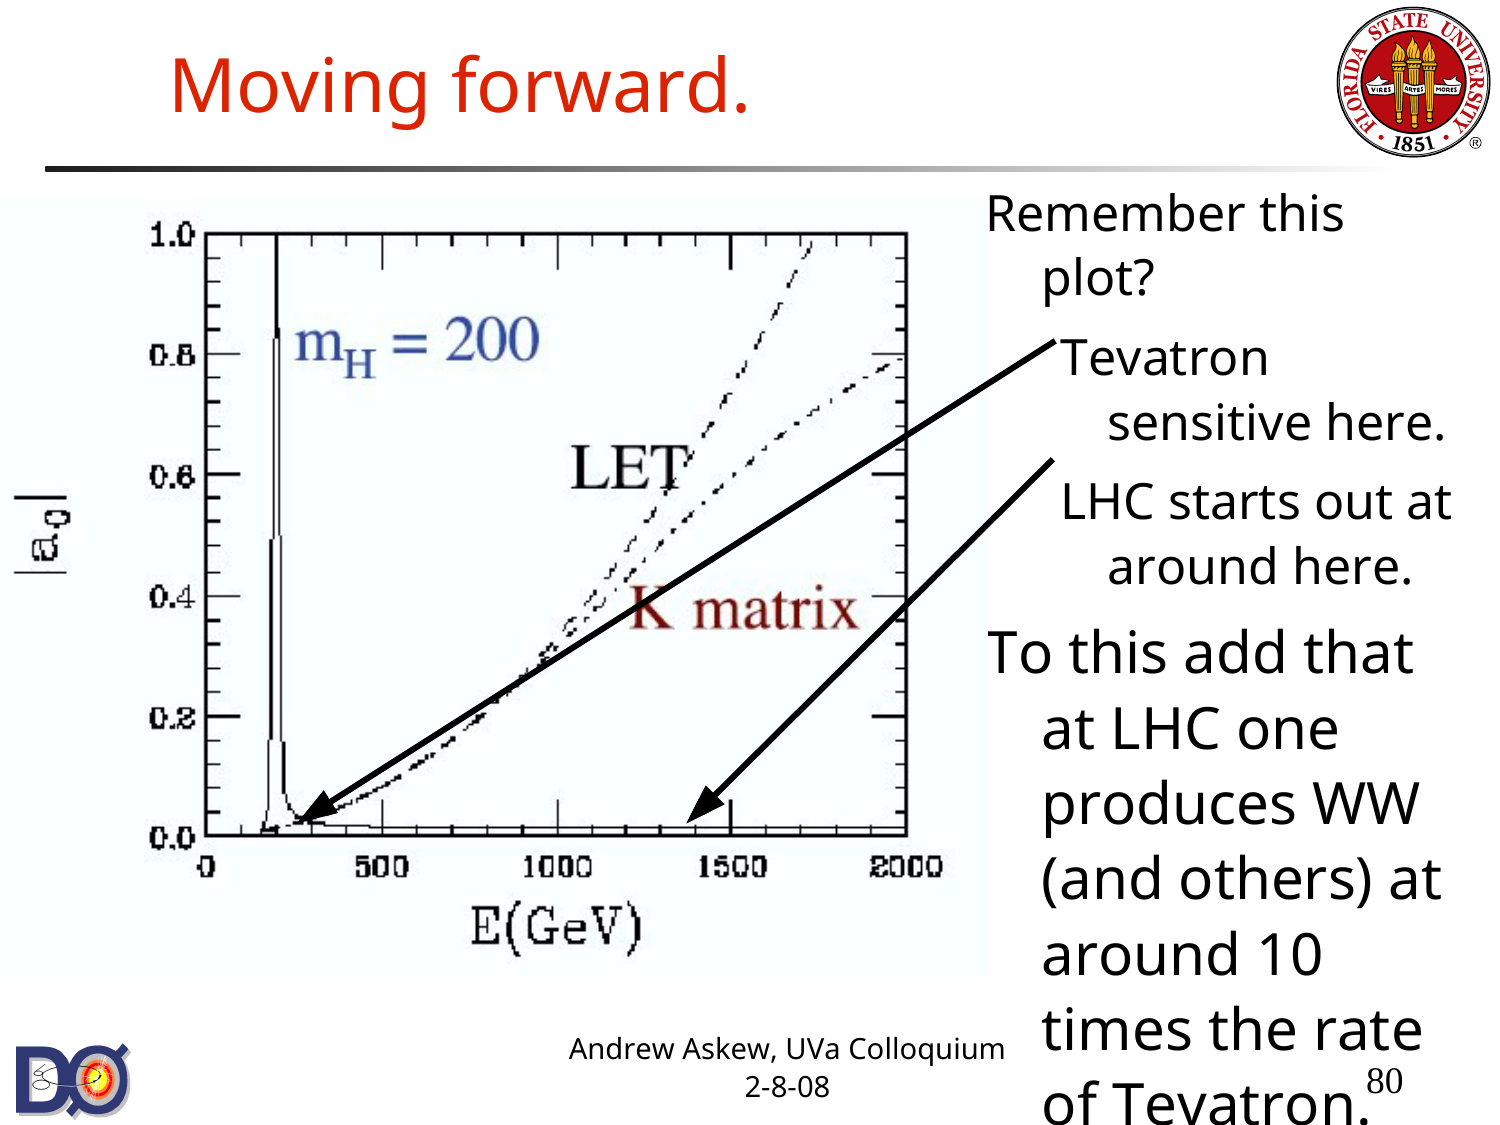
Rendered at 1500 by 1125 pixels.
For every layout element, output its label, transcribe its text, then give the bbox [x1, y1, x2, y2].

picture [9, 1042, 134, 1122]
list Remember this plot? Tevatron sensitive here. LHC starts out at around here. To this add that at LHC one produces WW (and others) at around 10 times the rate of Tevatron. [985, 179, 1459, 1021]
title Moving forward. [168, 29, 1313, 137]
picture [0, 198, 988, 977]
picture [1335, 5, 1492, 159]
